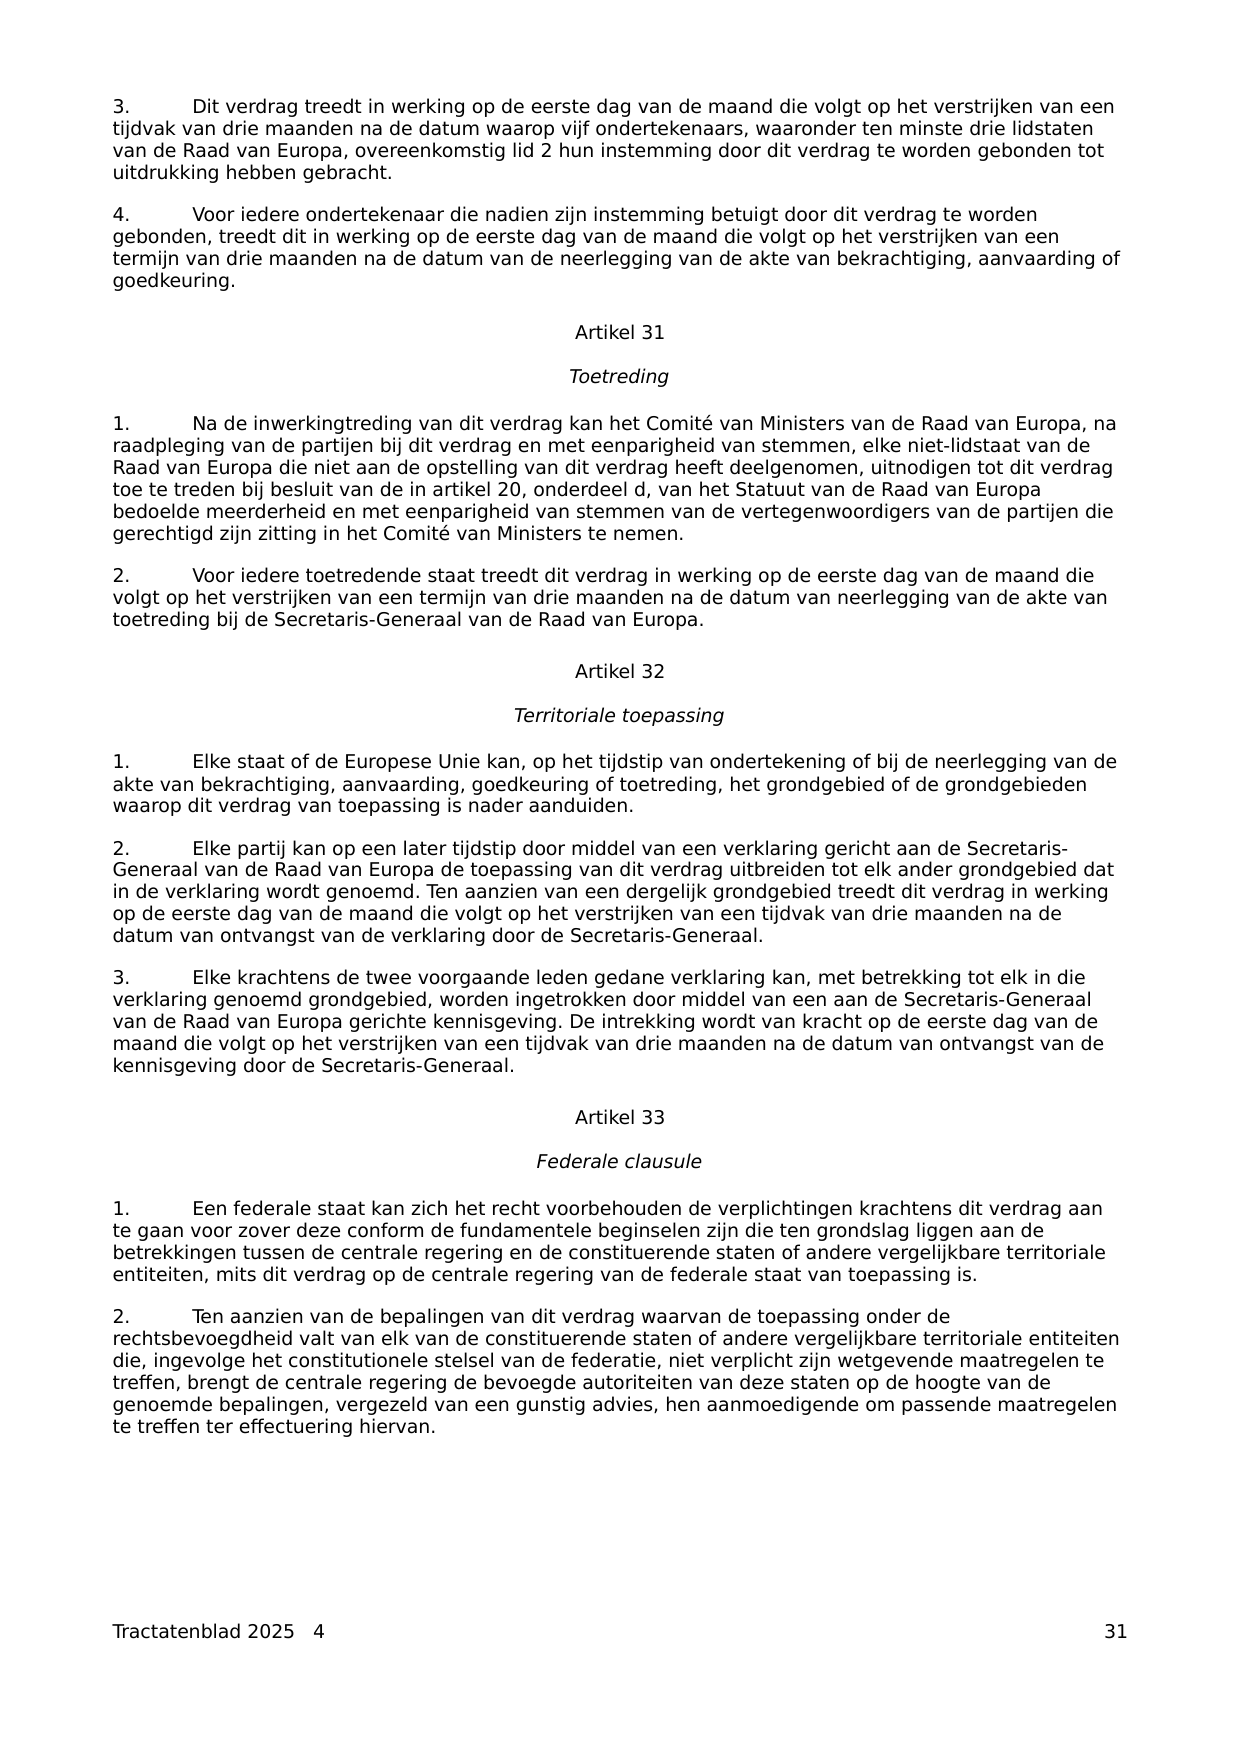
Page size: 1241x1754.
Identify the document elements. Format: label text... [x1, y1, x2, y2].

text 4. Voor iedere ondertekenaar die nadien zijn instemming betuigt door dit verdrag te worden gebonden, treedt dit in werking op de eerste dag van de maand die volgt op het verstrijken van een termijn van drie maanden na de datum van de neerlegging van de akte van bekrachtiging, aanvaarding of goedkeuring. [112, 204, 1128, 292]
subtitle Artikel 33 Federale clausule [112, 1107, 1128, 1173]
text 2. Voor iedere toetredende staat treedt dit verdrag in werking op de eerste dag van de maand die volgt op het verstrijken van een termijn van drie maanden na de datum van neerlegging van de akte van toetreding bij de Secretaris-Generaal van de Raad van Europa. [112, 564, 1128, 631]
subtitle Artikel 31 Toetreding [112, 322, 1128, 388]
text 2. Elke partij kan op een later tijdstip door middel van een verklaring gericht aan de Secretaris-Generaal van de Raad van Europa de toepassing van dit verdrag uitbreiden tot elk ander grondgebied dat in de verklaring wordt genoemd. Ten aanzien van een dergelijk grondgebied treedt dit verdrag in werking op de eerste dag van de maand die volgt op het verstrijken van een tijdvak van drie maanden na de datum van ontvangst van de verklaring door de Secretaris-Generaal. [112, 837, 1128, 947]
subtitle Artikel 32 Territoriale toepassing [112, 661, 1128, 726]
text 1. Na de inwerkingtreding van dit verdrag kan het Comité van Ministers van de Raad van Europa, na raadpleging van de partijen bij dit verdrag en met eenparigheid van stemmen, elke niet-lidstaat van de Raad van Europa die niet aan de opstelling van dit verdrag heeft deelgenomen, uitnodigen tot dit verdrag toe te treden bij besluit van de in artikel 20, onderdeel d, van het Statuut van de Raad van Europa bedoelde meerderheid en met eenparigheid van stemmen van de vertegenwoordigers van de partijen die gerechtigd zijn zitting in het Comité van Ministers te nemen. [112, 413, 1128, 544]
text 3. Elke krachtens de twee voorgaande leden gedane verklaring kan, met betrekking tot elk in die verklaring genoemd grondgebied, worden ingetrokken door middel van een aan de Secretaris-Generaal van de Raad van Europa gerichte kennisgeving. De intrekking wordt van kracht op de eerste dag van de maand die volgt op het verstrijken van een tijdvak van drie maanden na de datum van ontvangst van de kennisgeving door de Secretaris-Generaal. [112, 967, 1128, 1077]
text 3. Dit verdrag treedt in werking op de eerste dag van de maand die volgt op het verstrijken van een tijdvak van drie maanden na de datum waarop vijf ondertekenaars, waaronder ten minste drie lidstaten van de Raad van Europa, overeenkomstig lid 2 hun instemming door dit verdrag te worden gebonden tot uitdrukking hebben gebracht. [112, 96, 1128, 184]
text 1. Een federale staat kan zich het recht voorbehouden de verplichtingen krachtens dit verdrag aan te gaan voor zover deze conform de fundamentele beginselen zijn die ten grondslag liggen aan de betrekkingen tussen de centrale regering en de constituerende staten of andere vergelijkbare territoriale entiteiten, mits dit verdrag op de centrale regering van de federale staat van toepassing is. [112, 1198, 1128, 1286]
text 1. Elke staat of de Europese Unie kan, op het tijdstip van ondertekening of bij de neerlegging van de akte van bekrachtiging, aanvaarding, goedkeuring of toetreding, het grondgebied of de grondgebieden waarop dit verdrag van toepassing is nader aanduiden. [112, 751, 1128, 817]
text 2. Ten aanzien van de bepalingen van dit verdrag waarvan de toepassing onder de rechtsbevoegdheid valt van elk van de constituerende staten of andere vergelijkbare territoriale entiteiten die, ingevolge het constitutionele stelsel van de federatie, niet verplicht zijn wetgevende maatregelen te treffen, brengt de centrale regering de bevoegde autoriteiten van deze staten op de hoogte van de genoemde bepalingen, vergezeld van een gunstig advies, hen aanmoedigende om passende maatregelen te treffen ter effectuering hiervan. [112, 1306, 1128, 1438]
